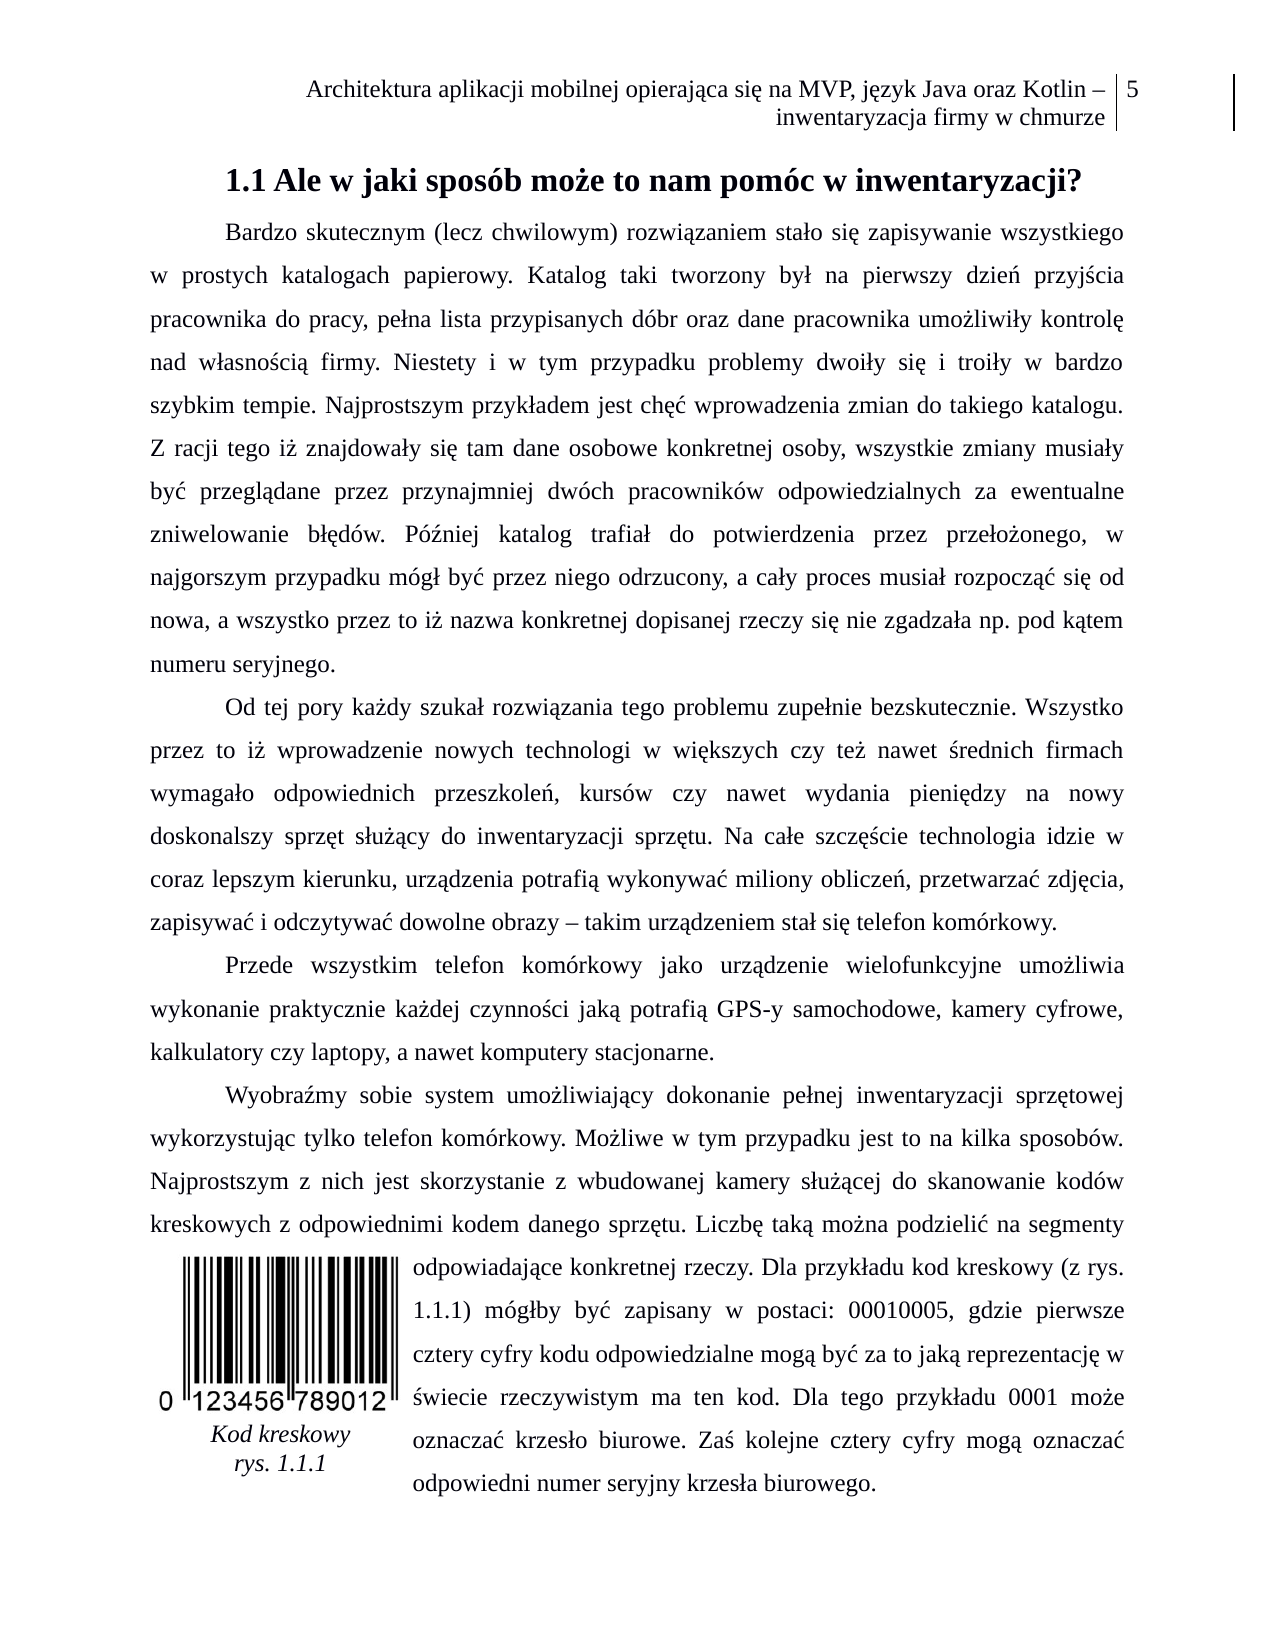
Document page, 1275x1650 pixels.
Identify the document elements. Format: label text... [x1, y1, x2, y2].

picture [158, 1254, 413, 1419]
text Przede wszystkim telefon komórkowy jako urządzenie wielofunkcyjne umożliwia wykonanie praktycznie każdej czynności jaką potrafią GPS-y samochodowe, kamery cyfrowe, kalkulatory czy laptopy, a nawet komputery stacjonarne. [150, 951, 1125, 1066]
text rys. 1.1.1 [148, 1448, 413, 1476]
text Kod kreskowy [148, 1419, 413, 1448]
text Od tej pory każdy szukał rozwiązania tego problemu zupełnie bezskutecznie. Wszystko przez to iż wprowadzenie nowych technologi w większych czy też nawet średnich firmach wymagało odpowiednich przeszkoleń, kursów czy nawet wydania pieniędzy na nowy doskonalszy sprzęt służący do inwentaryzacji sprzętu. Na całe szczęście technologia idzie w coraz lepszym kierunku, urządzenia potrafią wykonywać miliony obliczeń, przetwarzać zdjęcia, zapisywać i odczytywać dowolne obrazy – takim urządzeniem stał się telefon komórkowy. [150, 692, 1125, 936]
text 1.1 Ale w jaki sposób może to nam pomóc w inwentaryzacji? [150, 160, 1125, 198]
text Wyobraźmy sobie system umożliwiający dokonanie pełnej inwentaryzacji sprzętowej wykorzystując tylko telefon komórkowy. Możliwe w tym przypadku jest to na kilka sposobów. Najprostszym z nich jest skorzystanie z wbudowanej kamery służącej do skanowanie kodów kreskowych z odpowiednimi kodem danego sprzętu. Liczbę taką można podzielić na segmenty odpowiadające konkretnej rzeczy. Dla przykładu kod kreskowy (z rys. 1.1.1) mógłby być zapisany w postaci: 00010005, gdzie pierwsze cztery cyfry kodu odpowiedzialne mogą być za to jaką reprezentację w świecie rzeczywistym ma ten kod. Dla tego przykładu 0001 może oznaczać krzesło biurowe. Zaś kolejne cztery cyfry mogą oznaczać odpowiedni numer seryjny krzesła biurowego. [150, 1080, 1125, 1497]
text Bardzo skutecznym (lecz chwilowym) rozwiązaniem stało się zapisywanie wszystkiego w prostych katalogach papierowy. Katalog taki tworzony był na pierwszy dzień przyjścia pracownika do pracy, pełna lista przypisanych dóbr oraz dane pracownika umożliwiły kontrolę nad własnością firmy. Niestety i w tym przypadku problemy dwoiły się i troiły w bardzo szybkim tempie. Najprostszym przykładem jest chęć wprowadzenia zmian do takiego katalogu. Z racji tego iż znajdowały się tam dane osobowe konkretnej osoby, wszystkie zmiany musiały być przeglądane przez przynajmniej dwóch pracowników odpowiedzialnych za ewentualne zniwelowanie błędów. Później katalog trafiał do potwierdzenia przez przełożonego, w najgorszym przypadku mógł być przez niego odrzucony, a cały proces musiał rozpocząć się od nowa, a wszystko przez to iż nazwa konkretnej dopisanej rzeczy się nie zgadzała np. pod kątem numeru seryjnego. [150, 217, 1125, 677]
